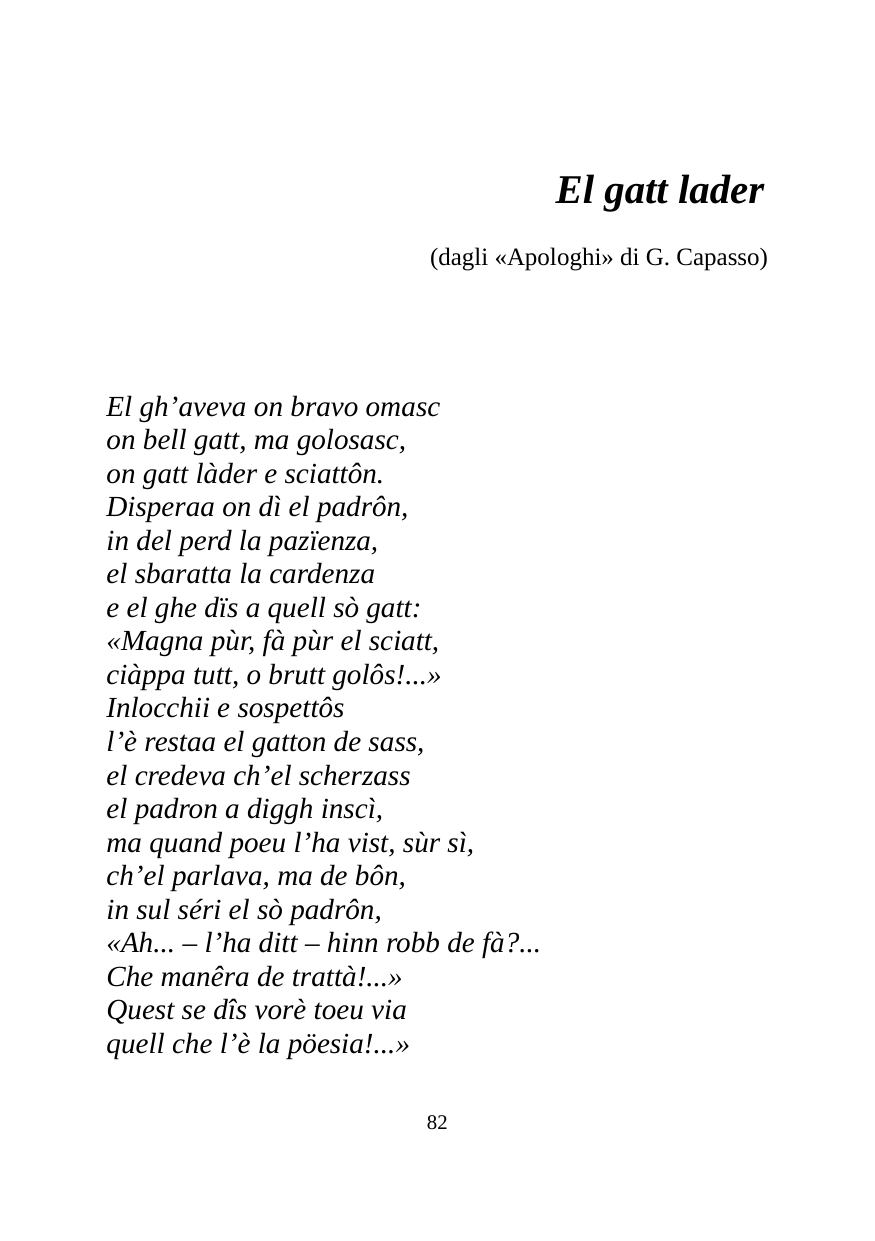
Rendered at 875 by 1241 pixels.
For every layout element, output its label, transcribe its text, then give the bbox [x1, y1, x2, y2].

text El gh’aveva on bravo omasc on bell gatt, ma golosasc, on gatt làder e sciattôn. Disperaa on dì el padrôn, in del perd la pazïenza, el sbaratta la cardenza e el ghe dïs a quell sò gatt: «Magna pùr, fà pùr el sciatt, ciàppa tutt, o brutt golôs!...» Inlocchii e sospettôs l’è restaa el gatton de sass, el credeva ch’el scherzass el padron a diggh inscì, ma quand poeu l’ha vist, sùr sì, ch’el parlava, ma de bôn, in sul séri el sò padrôn, «Ah... – l’ha ditt – hinn robb de fà?... Che manêra de trattà!...» Quest se dîs vorè toeu via quell che l’è la pöesia!...» [106, 389, 768, 1059]
text (dagli «Apologhi» di G. Capasso) [106, 242, 768, 271]
subtitle El gatt lader [106, 165, 768, 212]
